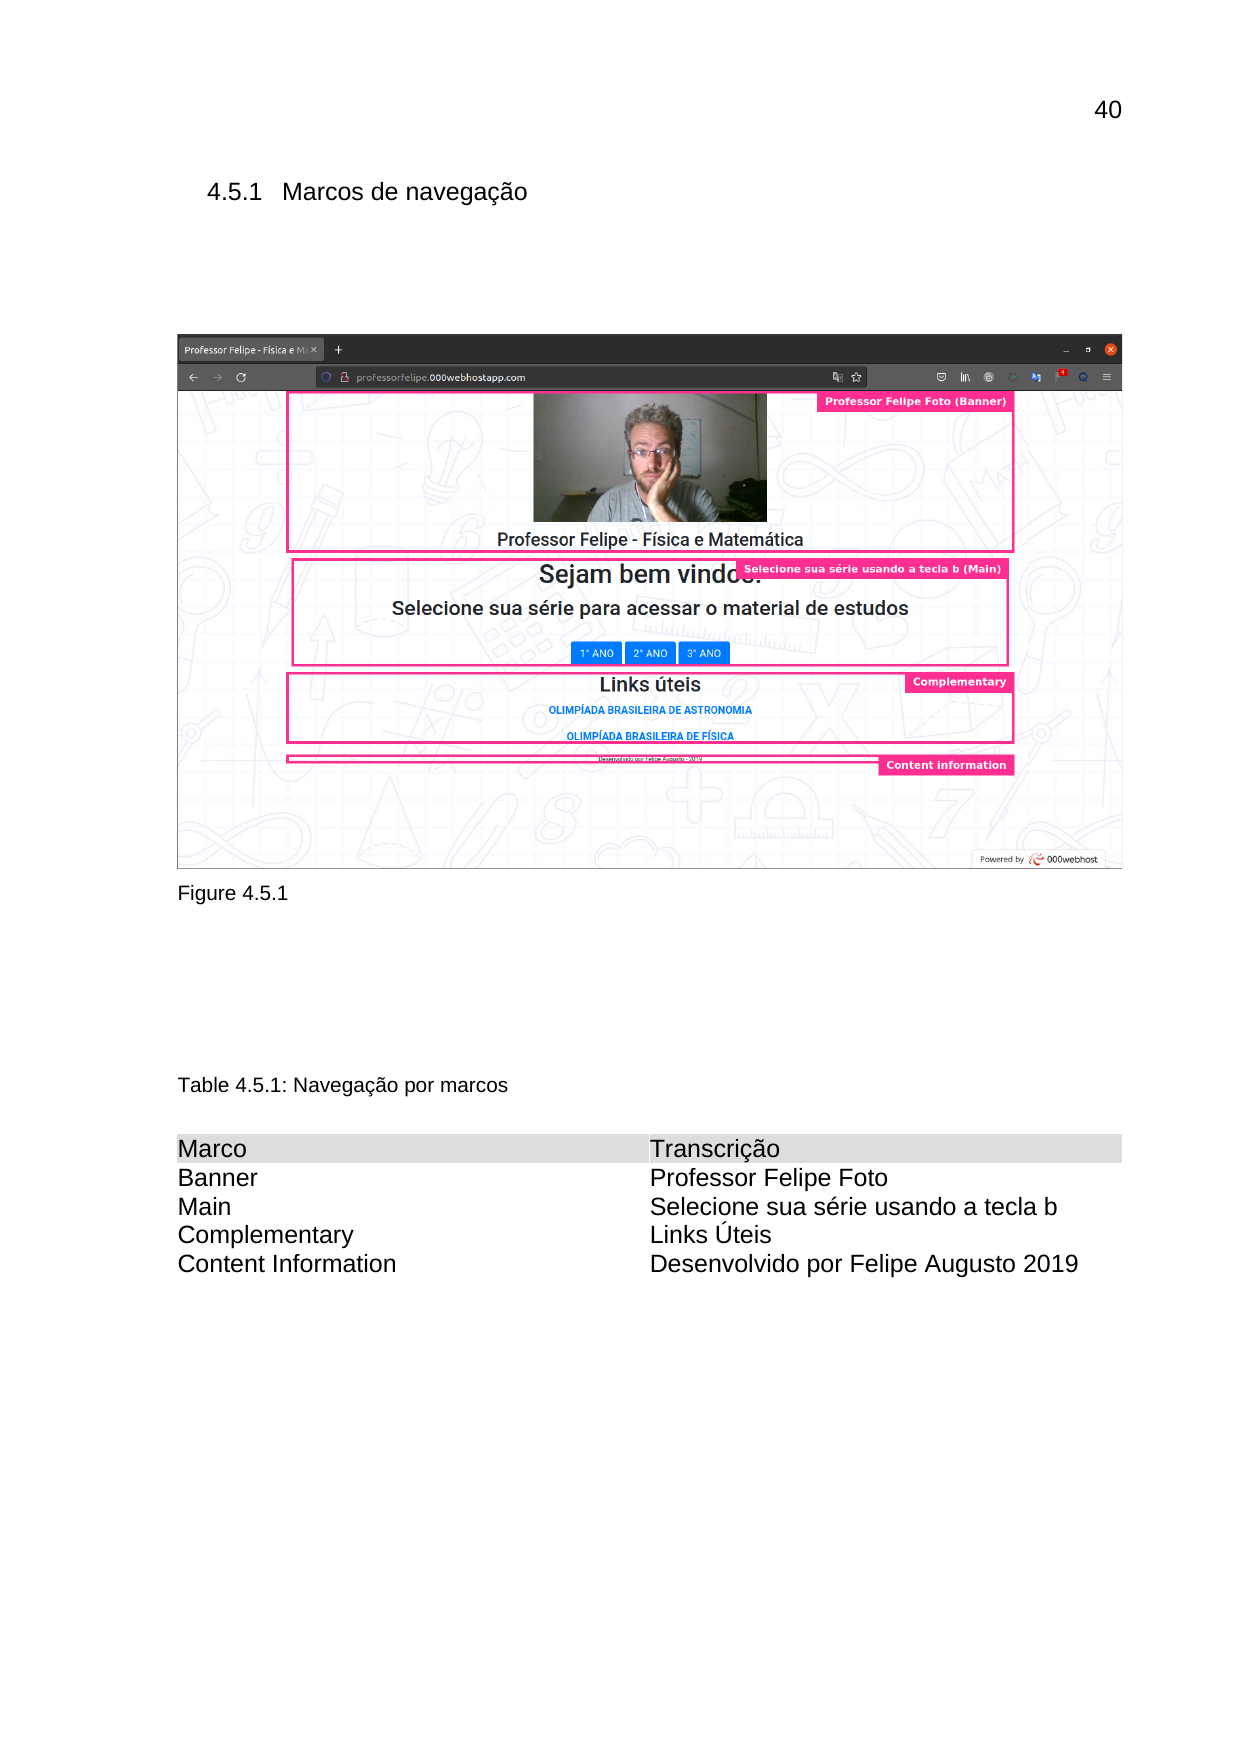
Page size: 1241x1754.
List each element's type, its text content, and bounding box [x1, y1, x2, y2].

table_cell Professor Felipe Foto [650, 1163, 1122, 1192]
table_header Transcrição [650, 1134, 1122, 1163]
text Figure 4.5.1 [177, 869, 1122, 904]
text Table 4.5.1: Navegação por marcos [177, 1073, 1122, 1097]
table_cell Banner [177, 1163, 649, 1192]
table_cell Desenvolvido por Felipe Augusto 2019 [650, 1249, 1122, 1278]
table_cell Main [177, 1192, 649, 1221]
subtitle Marcos de navegação [207, 177, 1122, 206]
table_header Marco [177, 1134, 649, 1163]
table_cell Complementary [177, 1221, 649, 1249]
table_cell Selecione sua série usando a tecla b [650, 1192, 1122, 1221]
table_cell Content Information [177, 1249, 649, 1278]
picture [177, 334, 1123, 869]
table_cell Links Úteis [650, 1221, 1122, 1249]
